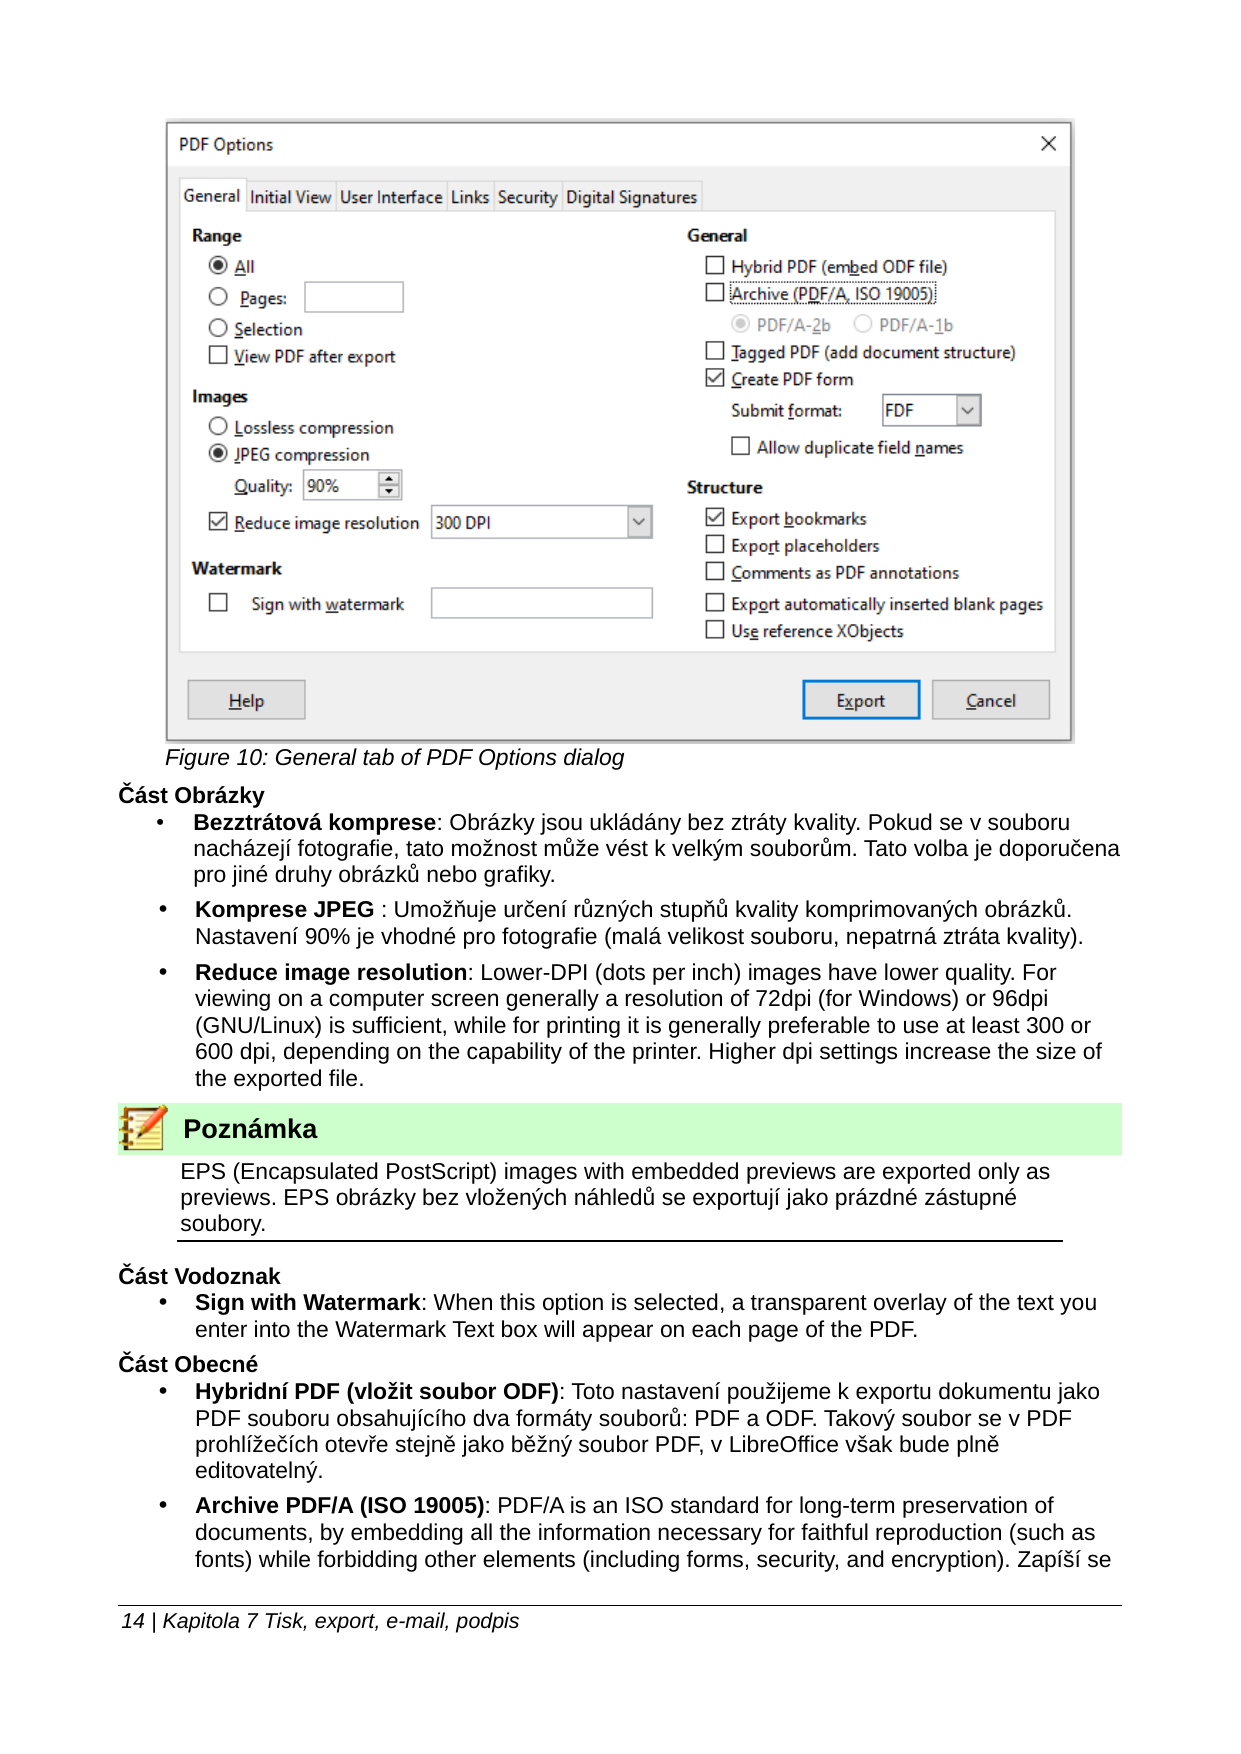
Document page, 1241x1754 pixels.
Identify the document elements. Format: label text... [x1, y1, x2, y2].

list Hybridní PDF (vložit soubor ODF): Toto nastavení použijeme k exportu dokumentu jako PDF souboru obsahujícího dva formáty souborů: PDF a ODF. Takový soubor se v PDF prohlížečích otevře stejně jako běžný soubor PDF, v LibreOffice však bude plně editovatelný. [156, 1378, 1122, 1484]
list Archive PDF/A (ISO 19005): PDF/A is an ISO standard for long-term preservation of documents, by embedding all the information necessary for faithful reproduction (such as fonts) while forbidding other elements (including forms, security, and encryption). Zapíší se [156, 1492, 1122, 1572]
list Bezztrátová komprese: Obrázky jsou ukládány bez ztráty kvality. Pokud se v souboru nacházejí fotografie, tato možnost může vést k velkým souborům. Tato volba je doporučena pro jiné druhy obrázků nebo grafiky. [156, 808, 1122, 888]
list Komprese JPEG : Umožňuje určení různých stupňů kvality komprimovaných obrázků. Nastavení 90% je vhodné pro fotografie (malá velikost souboru, nepatrná ztráta kvality). [156, 896, 1122, 950]
picture [165, 118, 1076, 744]
subtitle Poznámka [118, 1103, 1122, 1155]
text Figure 10: General tab of PDF Options dialog [165, 744, 1075, 770]
text Část Obecné [118, 1351, 1122, 1378]
picture [119, 1103, 170, 1154]
text Část Vodoznak [118, 1263, 1122, 1289]
list Sign with Watermark: When this option is selected, a transparent overlay of the text you enter into the Watermark Text box will appear on each page of the PDF. [156, 1289, 1122, 1342]
text EPS (Encapsulated PostScript) images with embedded previews are exported only as previews. EPS obrázky bez vložených náhledů se exportují jako prázdné zástupné soubory. [177, 1155, 1063, 1240]
list Reduce image resolution: Lower-DPI (dots per inch) images have lower quality. For viewing on a computer screen generally a resolution of 72dpi (for Windows) or 96dpi (GNU/Linux) is sufficient, while for printing it is generally preferable to use at least 300 or 600 dpi, depending on the capability of the printer. Higher dpi settings increase the size of the exported file. [156, 958, 1122, 1091]
text Část Obrázky [118, 782, 1122, 808]
